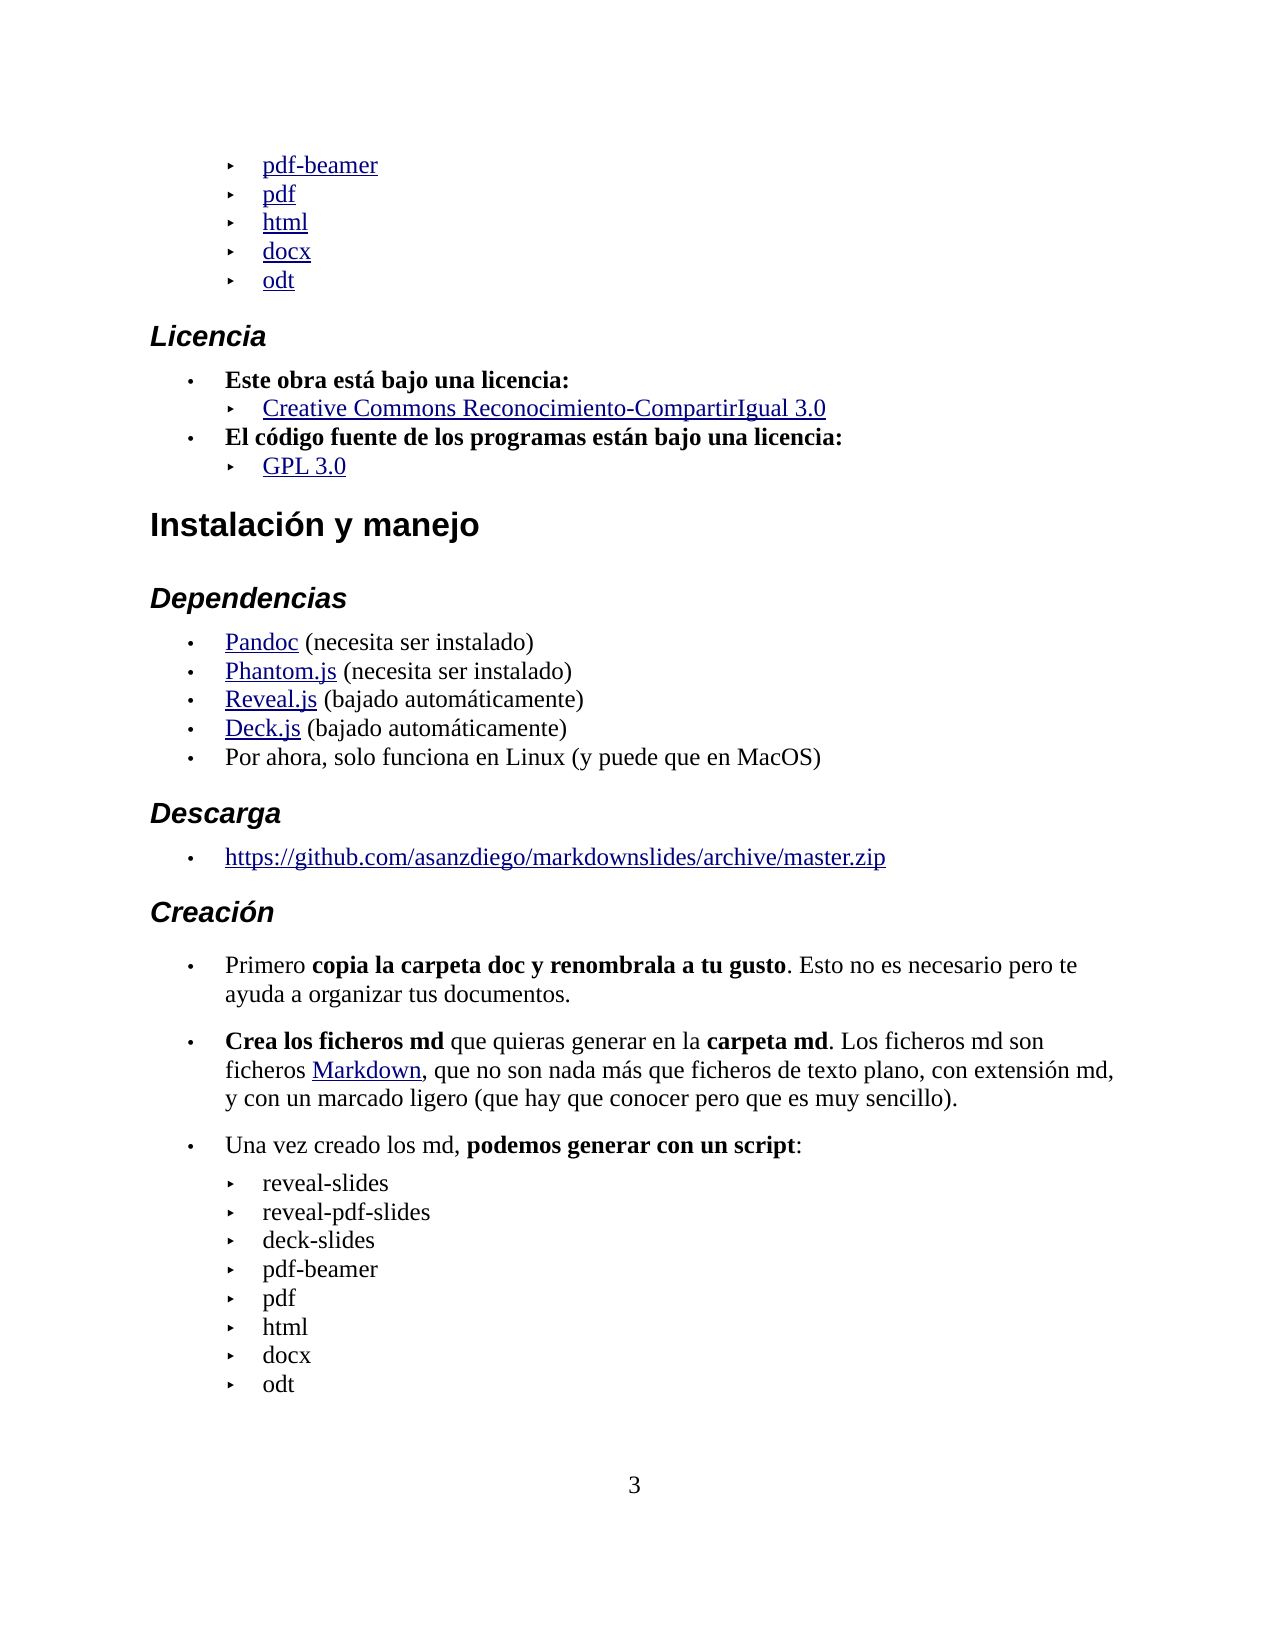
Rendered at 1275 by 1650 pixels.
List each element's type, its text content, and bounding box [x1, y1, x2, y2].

list Phantom.js (necesita ser instalado) [187, 656, 1125, 684]
list Este obra está bajo una licencia: [187, 365, 1125, 393]
list reveal-slides [225, 1168, 1125, 1197]
subtitle Dependencias [150, 581, 1125, 614]
list Deck.js (bajado automáticamente) [187, 713, 1125, 742]
list reveal-pdf-slides [225, 1197, 1125, 1225]
list pdf [225, 1283, 1125, 1312]
subtitle Licencia [150, 319, 1125, 352]
list docx [225, 236, 1125, 265]
subtitle Instalación y manejo [150, 505, 1125, 543]
list Crea los ficheros md que quieras generar en la carpeta md. Los ficheros md son ficheros Markdown, que no son nada más que ficheros de texto plano, con extensión md, y con un marcado ligero (que hay que conocer pero que es muy sencillo). [187, 1026, 1125, 1112]
list GPL 3.0 [225, 451, 1125, 480]
list html [225, 207, 1125, 236]
list deck-slides [225, 1225, 1125, 1254]
list Pandoc (necesita ser instalado) [187, 627, 1125, 656]
list odt [225, 265, 1125, 294]
subtitle Descarga [150, 796, 1125, 829]
list pdf-beamer [225, 150, 1125, 179]
list Reveal.js (bajado automáticamente) [187, 684, 1125, 713]
list pdf [225, 179, 1125, 207]
list odt [225, 1369, 1125, 1398]
list El código fuente de los programas están bajo una licencia: [187, 422, 1125, 451]
list html [225, 1312, 1125, 1340]
list Primero copia la carpeta doc y renombrala a tu gusto. Esto no es necesario pero te ayuda a organizar tus documentos. [187, 951, 1125, 1008]
list Creative Commons Reconocimiento-CompartirIgual 3.0 [225, 393, 1125, 422]
subtitle Creación [150, 896, 1125, 929]
list Por ahora, solo funciona en Linux (y puede que en MacOS) [187, 742, 1125, 771]
list https://github.com/asanzdiego/markdownslides/archive/master.zip [187, 842, 1125, 871]
list pdf-beamer [225, 1254, 1125, 1283]
list docx [225, 1340, 1125, 1369]
list Una vez creado los md, podemos generar con un script: [187, 1130, 1125, 1159]
